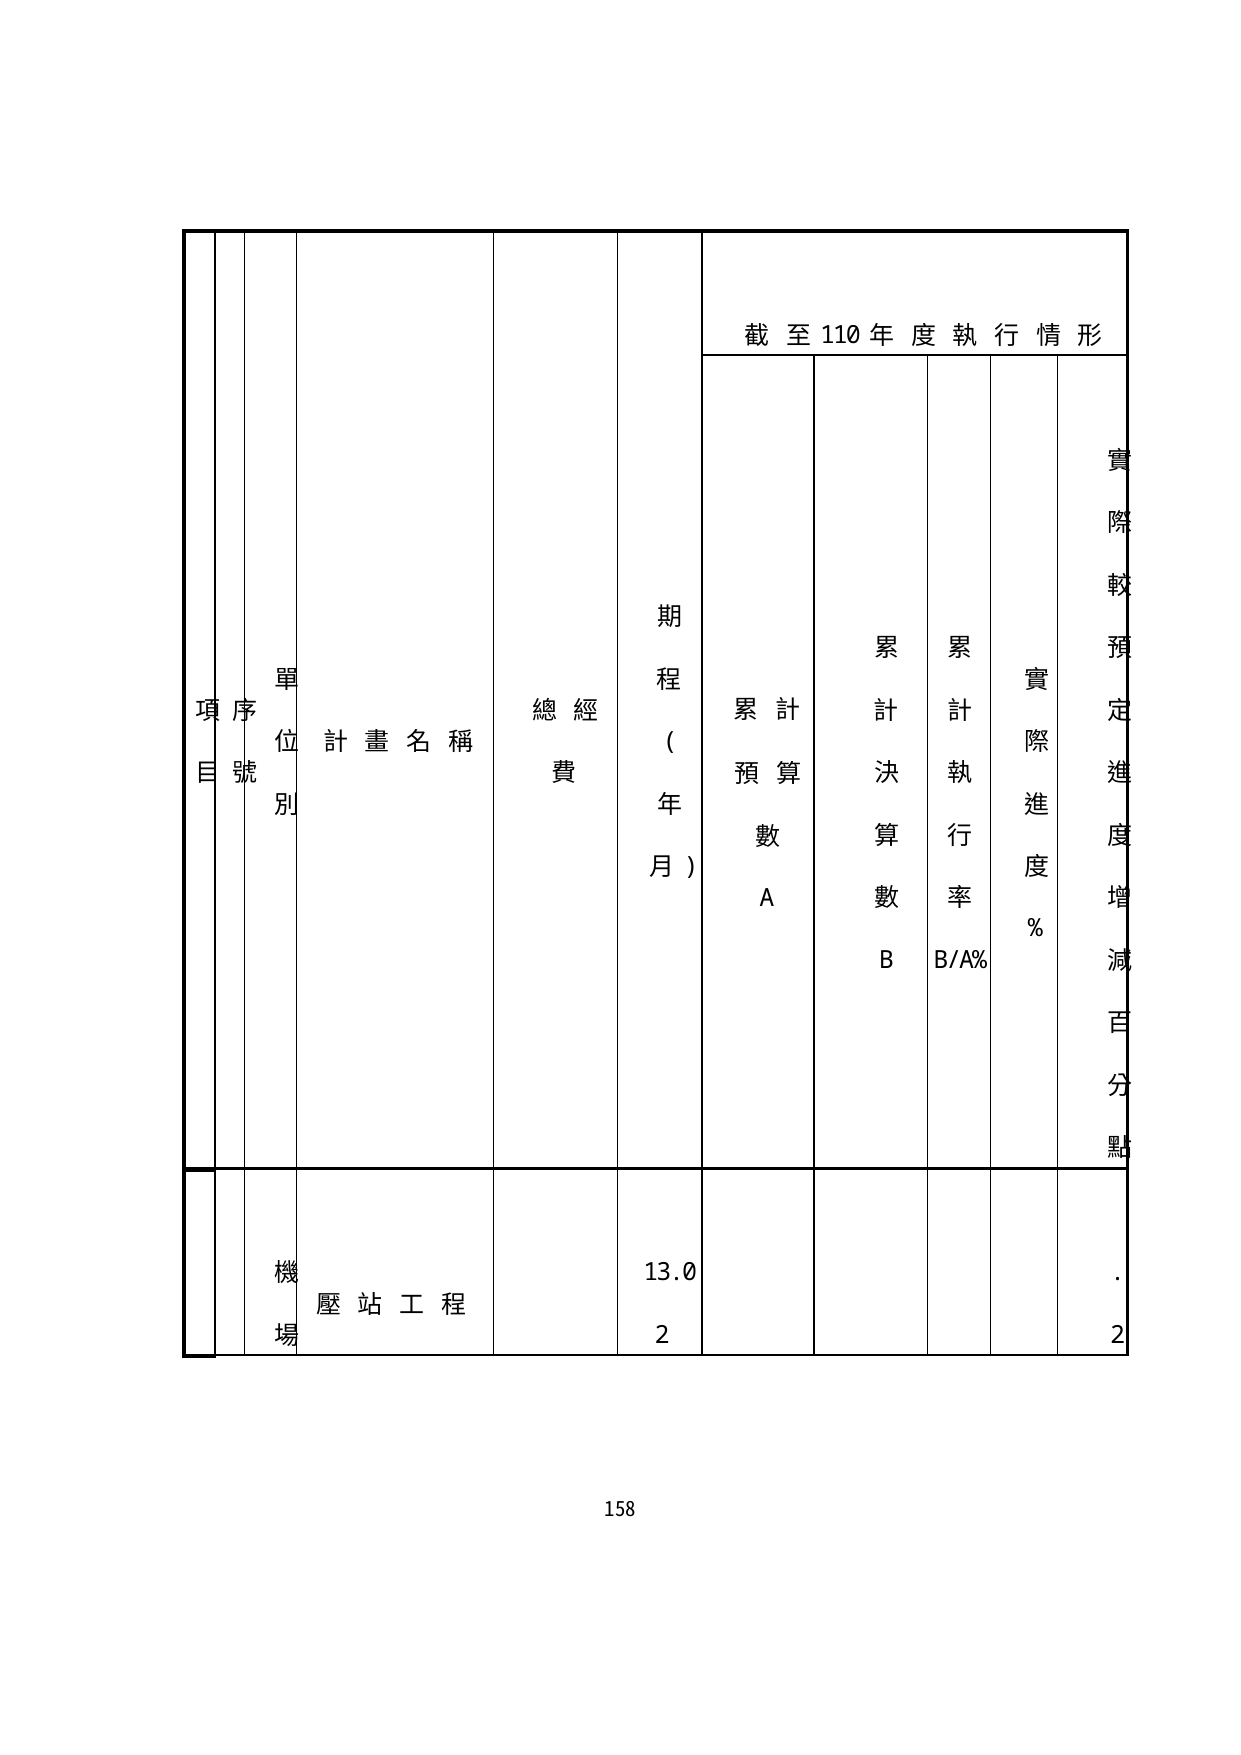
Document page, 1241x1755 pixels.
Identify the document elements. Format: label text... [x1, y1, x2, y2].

table_cell 累計 決算數 B [815, 356, 927, 1167]
table_header 期程 (年月) [618, 233, 701, 1167]
table_cell 累計 預算數 A [703, 356, 813, 1167]
table_cell [703, 1170, 813, 1354]
table_cell 實際較預定進度增減百分點 [1058, 356, 1126, 1167]
table_cell [494, 1170, 617, 1354]
table_cell [991, 1170, 1057, 1354]
table_cell [815, 1170, 927, 1354]
table_header 序號 [216, 233, 244, 1167]
table_cell 實際進度% [991, 356, 1057, 1167]
table_cell 累計執行率B/A% [928, 356, 990, 1167]
table_header 項目 [186, 233, 214, 1167]
table_cell 未屆期計畫 [186, 1172, 214, 1354]
table_cell 壓站工程 [297, 1170, 493, 1354]
table_header 總經費 [494, 233, 617, 1167]
table_header 單位別 [245, 233, 296, 1167]
table_cell .2 [1058, 1170, 1126, 1354]
table_cell 桃園機場 [245, 1170, 296, 1354]
table_cell [928, 1170, 990, 1354]
table_cell [216, 1170, 244, 1354]
table_header 截至110年度執行情形 [703, 233, 1126, 354]
table_header 計畫名稱 [297, 233, 493, 1167]
table_cell 13.02 [618, 1170, 701, 1354]
